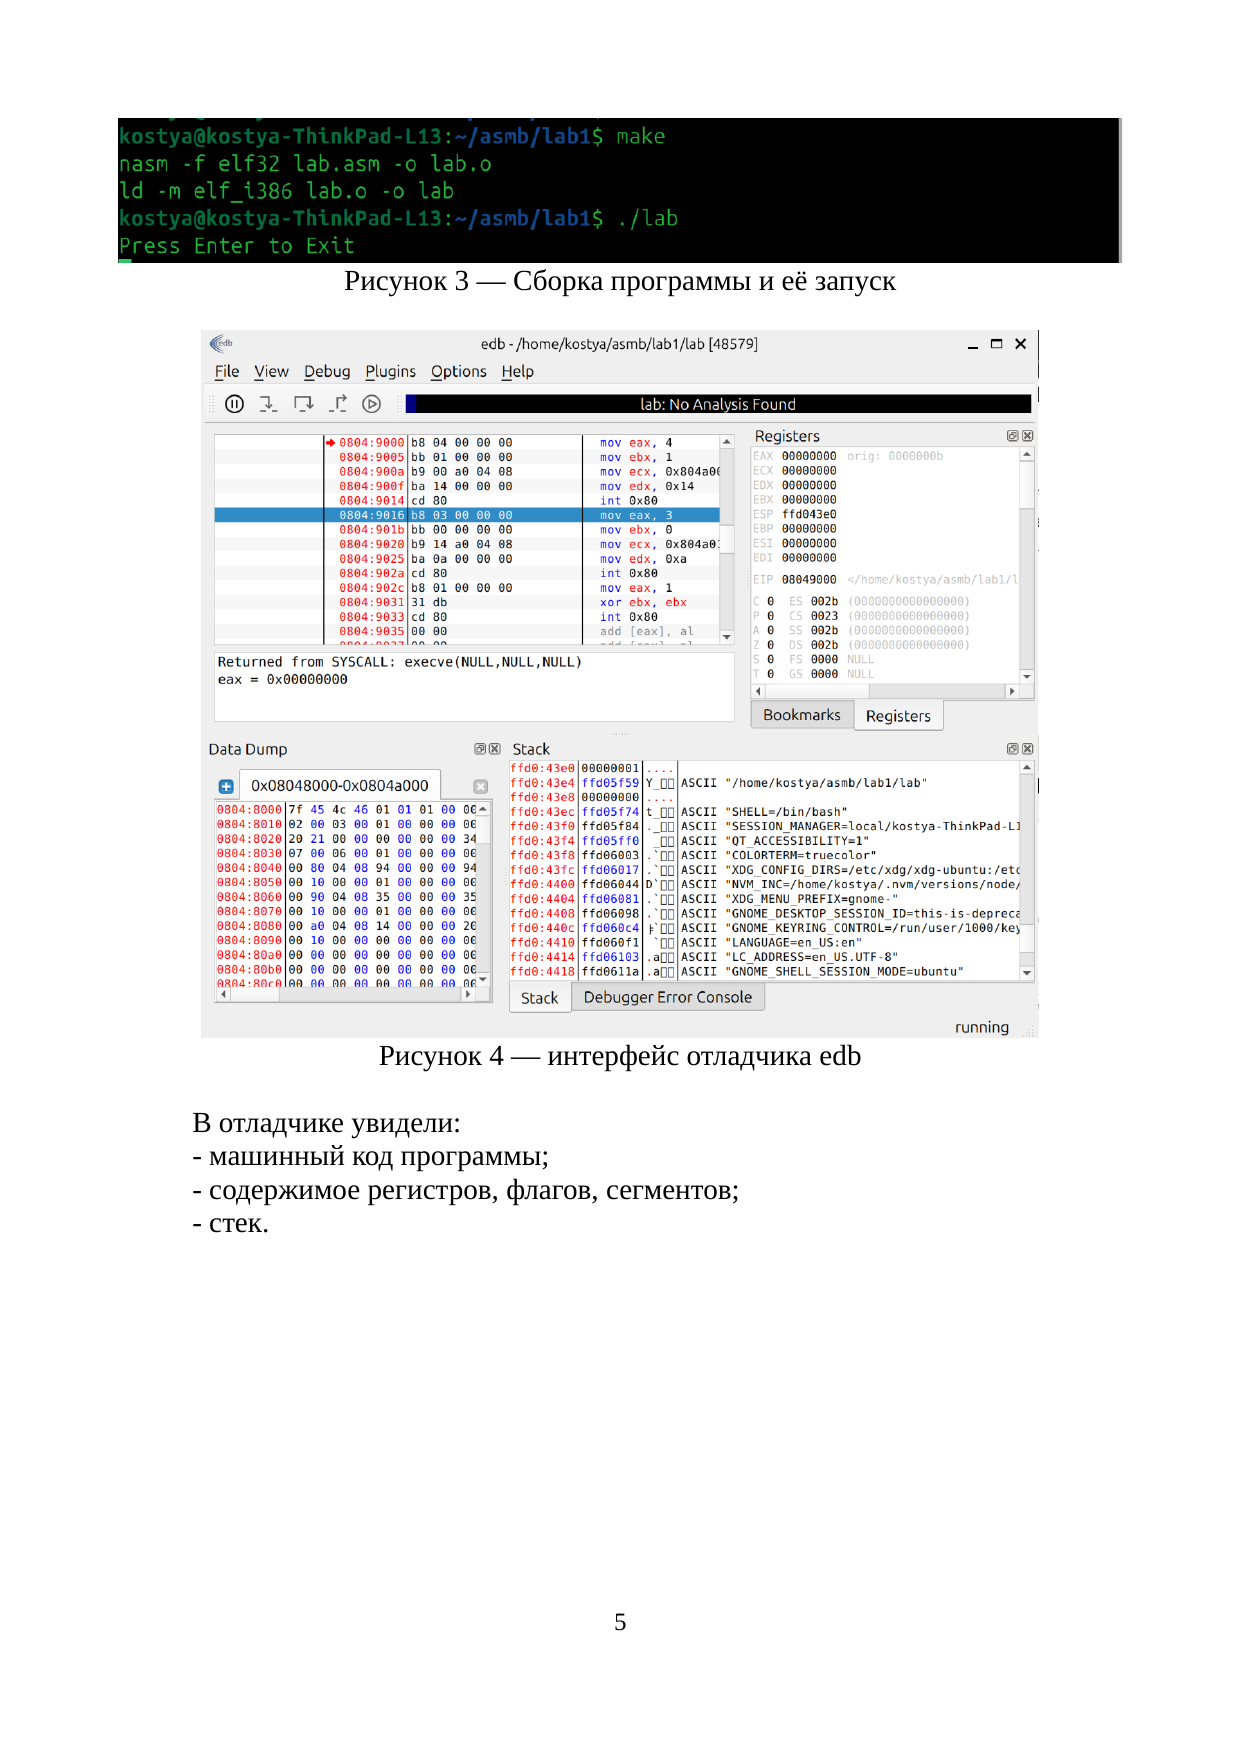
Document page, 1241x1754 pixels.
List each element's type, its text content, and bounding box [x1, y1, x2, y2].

text В отладчике увидели: [118, 1105, 1122, 1138]
text Рисунок 4 — интерфейс отладчика edb [118, 1038, 1122, 1071]
picture [118, 118, 1123, 263]
text - машинный код программы; [118, 1138, 1122, 1172]
text - стек. [118, 1206, 1122, 1239]
picture [201, 330, 1039, 1038]
text Рисунок 3 — Сборка программы и её запуск [118, 263, 1122, 297]
text - содержимое регистров, флагов, сегментов; [118, 1172, 1122, 1206]
